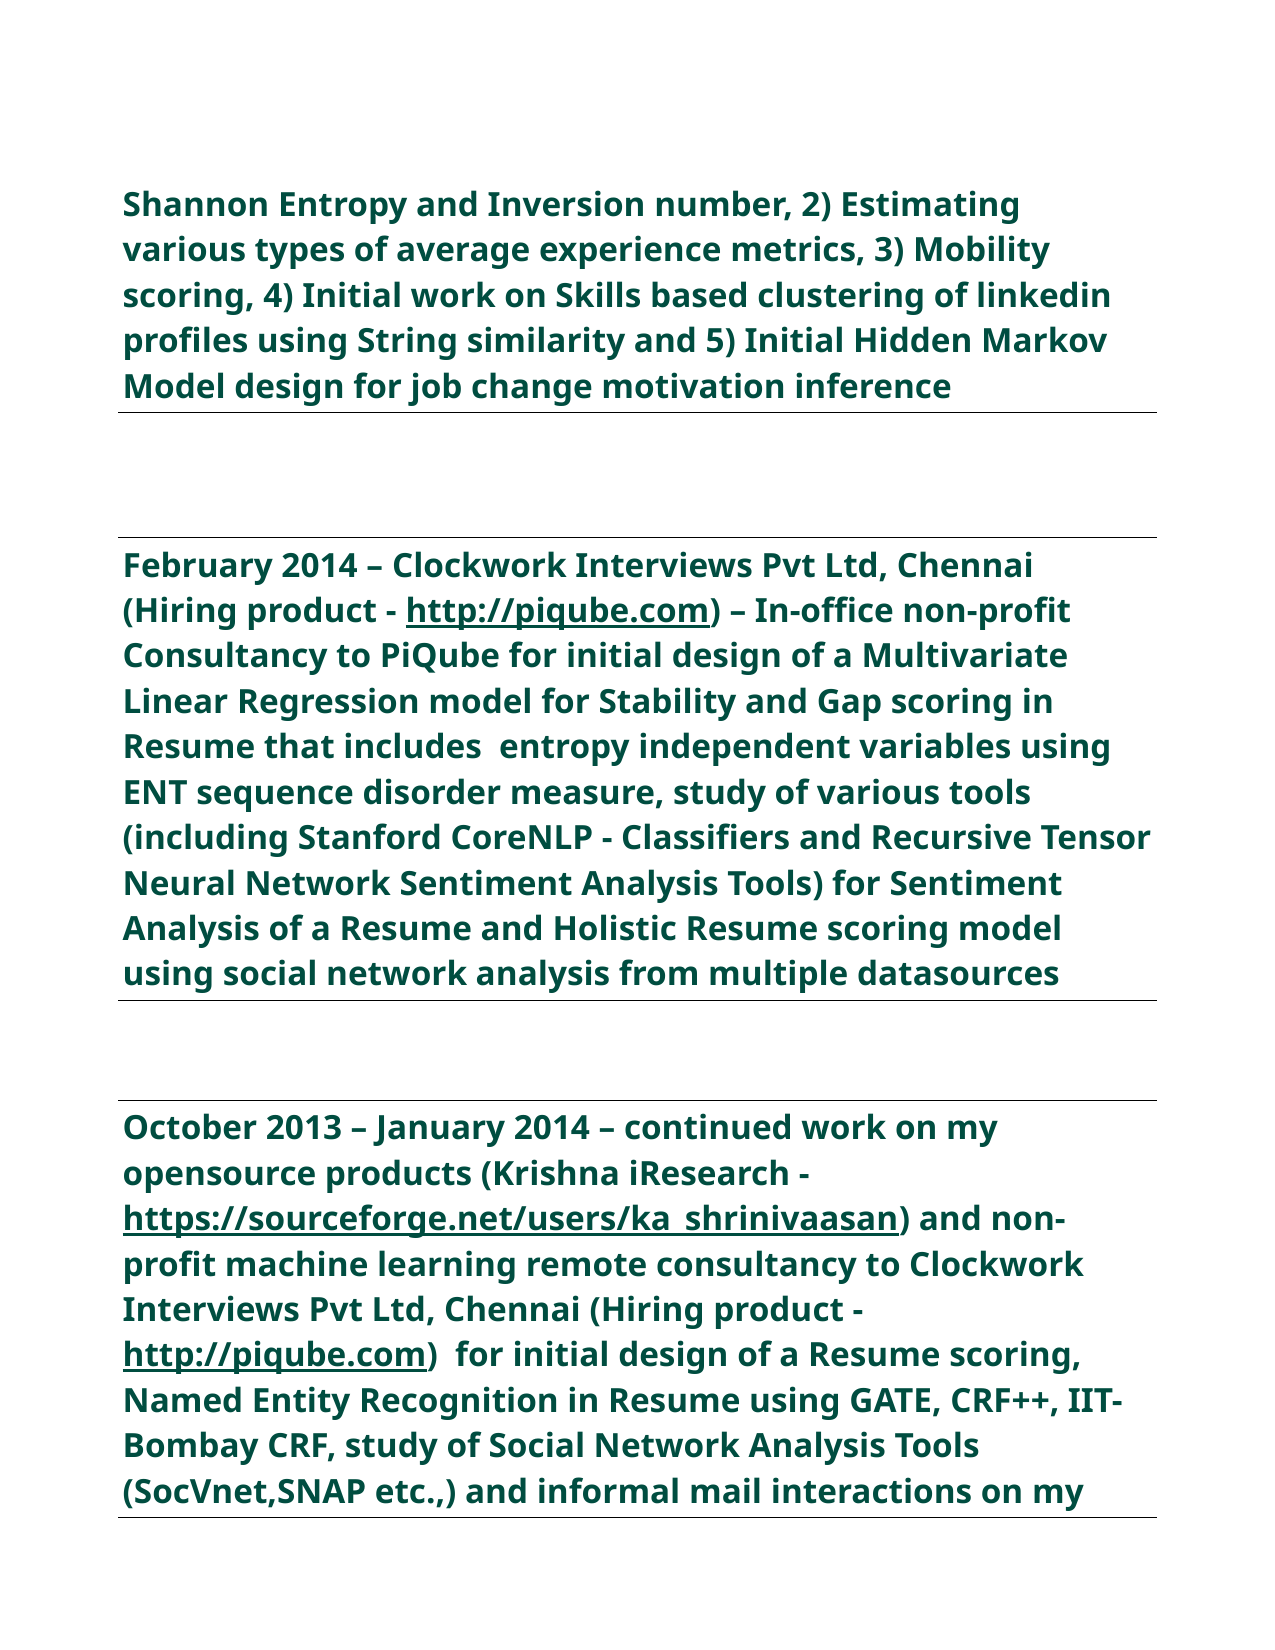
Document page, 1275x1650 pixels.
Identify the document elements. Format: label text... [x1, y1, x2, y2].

text Shannon Entropy and Inversion number, 2) Estimating various types of average experience metrics, 3) Mobility scoring, 4) Initial work on Skills based clustering of linkedin profiles using String similarity and 5) Initial Hidden Markov Model design for job change motivation inference [118, 176, 1157, 412]
text October 2013 – January 2014 – continued work on my opensource products (Krishna iResearch - https://sourceforge.net/users/ka_shrinivaasan) and non-profit machine learning remote consultancy to Clockwork Interviews Pvt Ltd, Chennai (Hiring product - http://piqube.com) for initial design of a Resume scoring, Named Entity Recognition in Resume using GATE, CRF++, IIT-Bombay CRF, study of Social Network Analysis Tools (SocVnet,SNAP etc.,) and informal mail interactions on my [118, 1101, 1157, 1517]
text February 2014 – Clockwork Interviews Pvt Ltd, Chennai (Hiring product - http://piqube.com) – In-office non-profit Consultancy to PiQube for initial design of a Multivariate Linear Regression model for Stability and Gap scoring in Resume that includes entropy independent variables using ENT sequence disorder measure, study of various tools (including Stanford CoreNLP - Classifiers and Recursive Tensor Neural Network Sentiment Analysis Tools) for Sentiment Analysis of a Resume and Holistic Resume scoring model using social network analysis from multiple datasources [118, 538, 1157, 1000]
